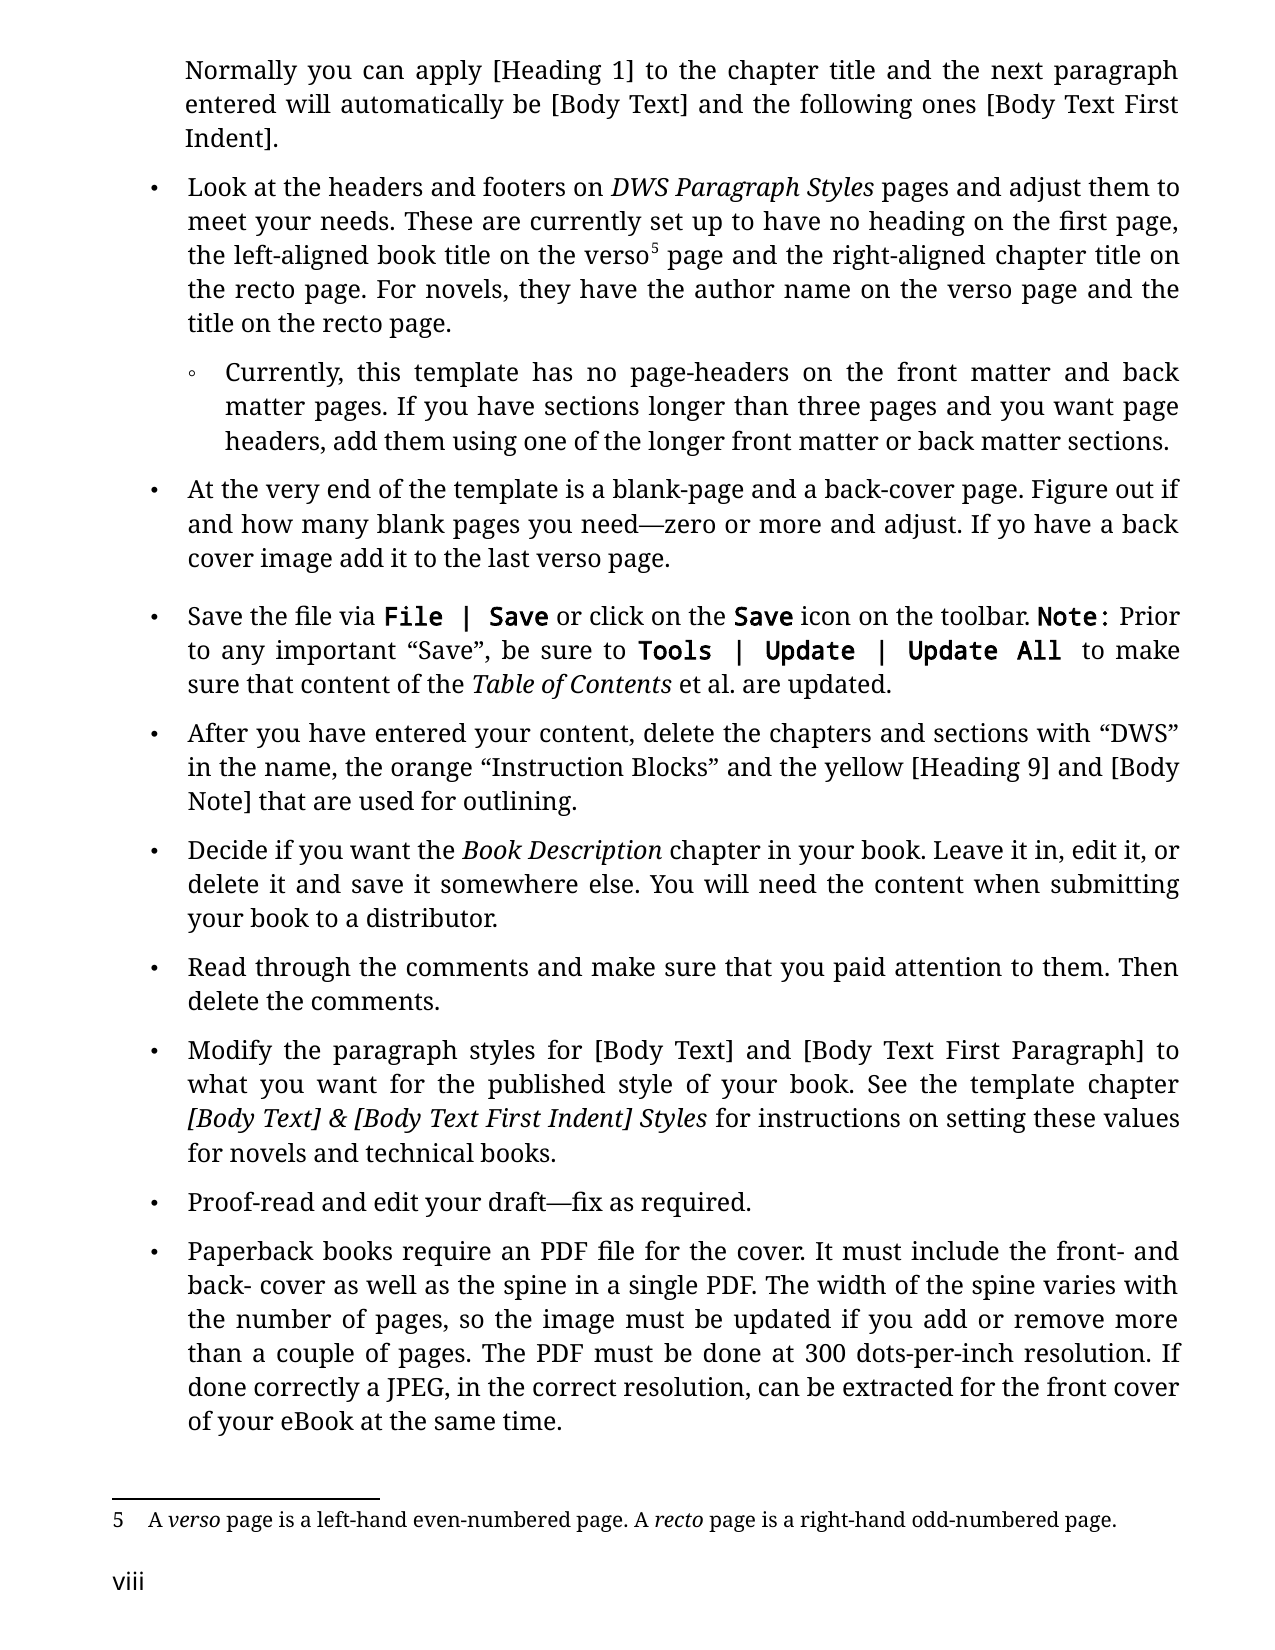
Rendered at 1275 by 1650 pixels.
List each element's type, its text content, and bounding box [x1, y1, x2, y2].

list Proof-read and edit your draft—fix as required. [150, 1184, 1181, 1218]
list Normally you can apply [Heading 1] to the chapter title and the next paragraph entered will automatically be [Body Text] and the following ones [Body Text First Indent]. [148, 52, 1181, 155]
list At the very end of the template is a blank-page and a back-cover page. Figure out if and how many blank pages you need—zero or more and adjust. If yo have a back cover image add it to the last verso page. [150, 472, 1181, 574]
list Modify the paragraph styles for [Body Text] and [Body Text First Paragraph] to what you want for the published style of your book. See the template chapter [Body Text] & [Body Text First Indent] Styles for instructions on setting these values for novels and technical books. [150, 1033, 1181, 1169]
list A verso page is a left-hand even-numbered page. A recto page is a right-hand odd-numbered page. [112, 1505, 1181, 1533]
list Paperback books require an PDF file for the cover. It must include the front- and back- cover as well as the spine in a single PDF. The width of the spine varies with the number of pages, so the image must be updated if you add or remove more than a couple of pages. The PDF must be done at 300 dots-per-inch resolution. If done correctly a JPEG, in the correct resolution, can be extracted for the front cover of your eBook at the same time. [150, 1233, 1181, 1438]
list Decide if you want the Book Description chapter in your book. Leave it in, edit it, or delete it and save it somewhere else. You will need the content when submitting your book to a distributor. [150, 833, 1181, 935]
list Look at the headers and footers on DWS Paragraph Styles pages and adjust them to meet your needs. These are currently set up to have no heading on the first page, the left-aligned book title on the verso page and the right-aligned chapter title on the recto page. For novels, they have the author name on the verso page and the title on the recto page. [150, 170, 1181, 340]
list Save the file via File | Save or click on the Save icon on the toolbar. Note: Prior to any important “Save”, be sure to Tools | Update | Update All to make sure that content of the Table of Contents et al. are updated. [150, 598, 1181, 701]
list After you have entered your content, delete the chapters and sections with “DWS” in the name, the orange “Instruction Blocks” and the yellow [Heading 9] and [Body Note] that are used for outlining. [150, 716, 1181, 818]
list Read through the comments and make sure that you paid attention to them. Then delete the comments. [150, 950, 1181, 1018]
list Currently, this template has no page-headers on the front matter and back matter pages. If you have sections longer than three pages and you want page headers, add them using one of the longer front matter or back matter sections. [187, 355, 1181, 457]
